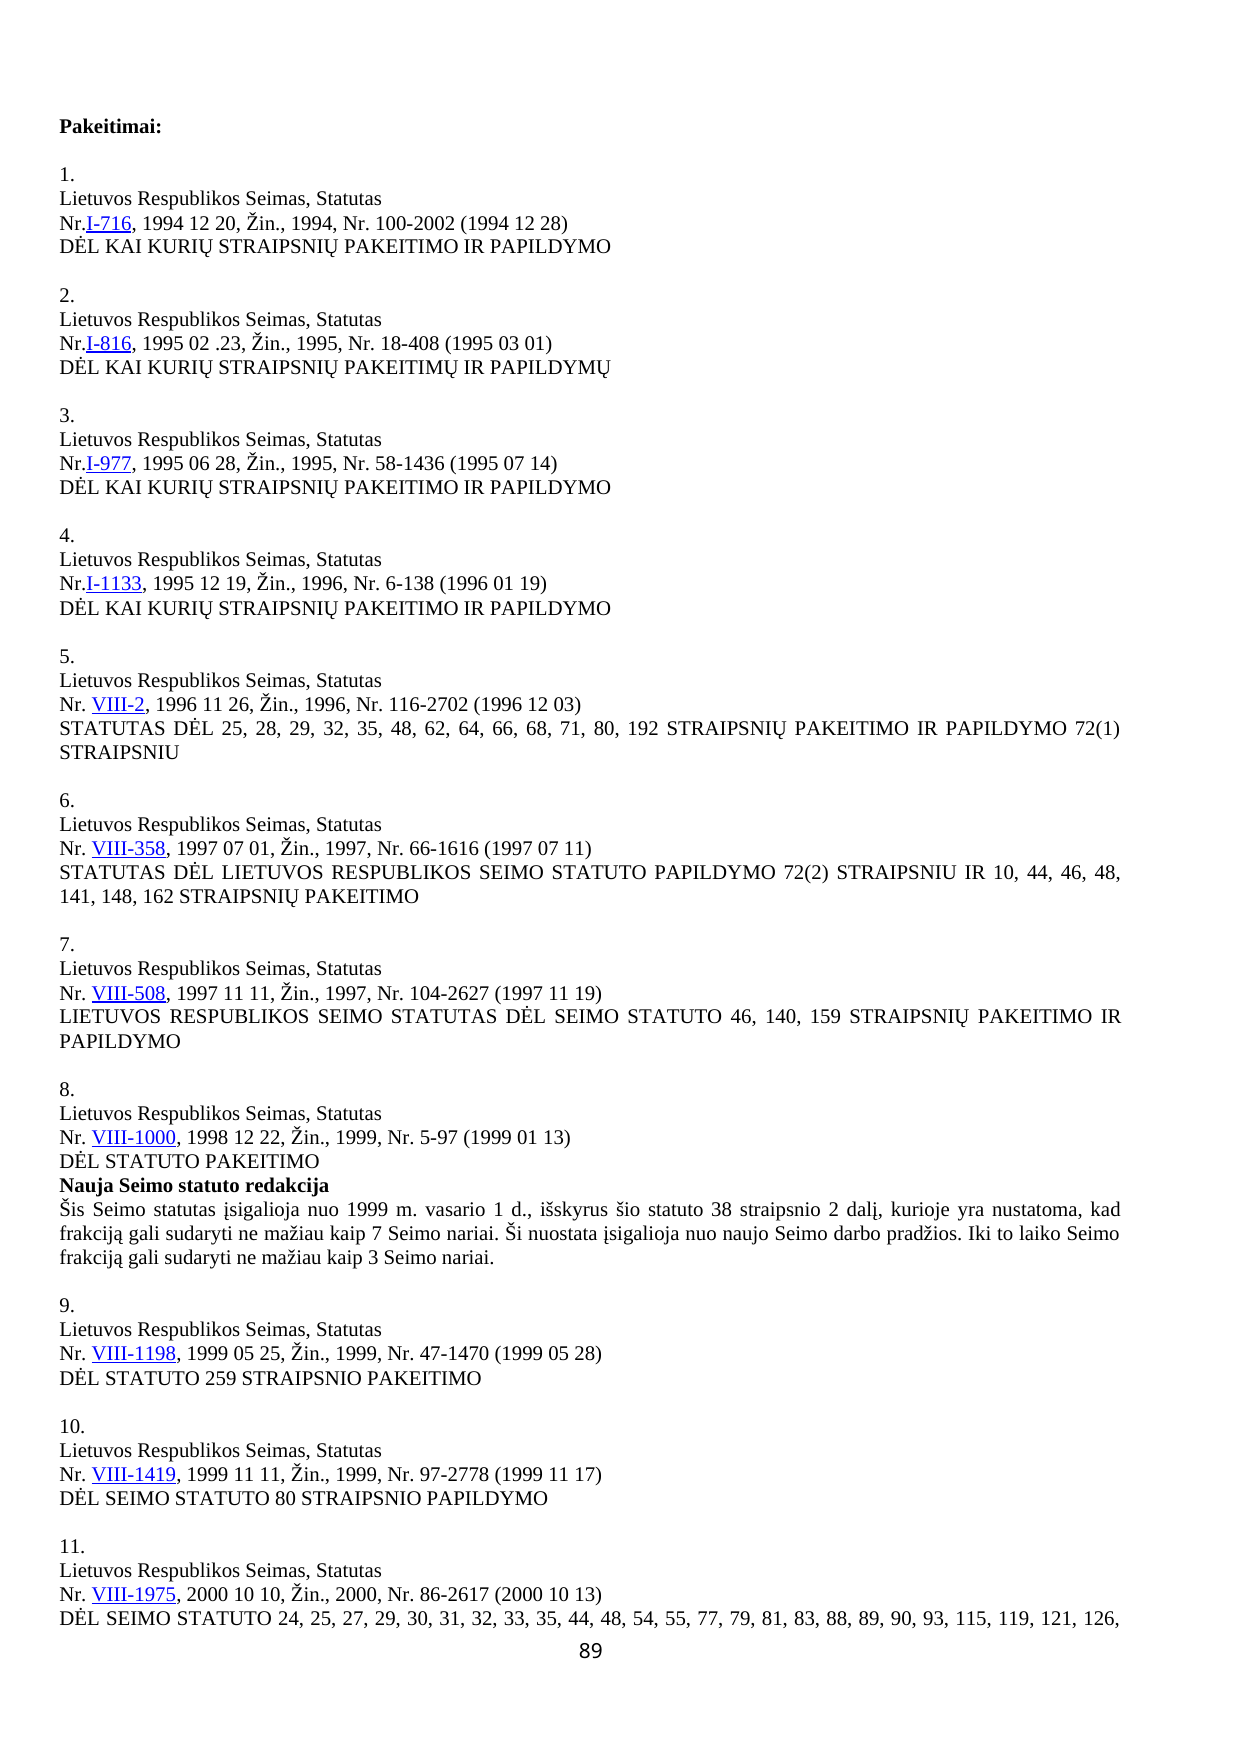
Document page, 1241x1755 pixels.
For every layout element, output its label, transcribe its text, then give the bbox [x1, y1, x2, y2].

text LIETUVOS RESPUBLIKOS SEIMO STATUTAS DĖL SEIMO STATUTO 46, 140, 159 STRAIPSNIŲ PAKEITIMO IR PAPILDYMO [59, 1004, 1122, 1053]
text Nr. VIII-1419, 1999 11 11, Žin., 1999, Nr. 97-2778 (1999 11 17) [59, 1462, 1122, 1486]
text 10. [59, 1413, 1122, 1438]
text 2. [59, 283, 1122, 307]
text Lietuvos Respublikos Seimas, Statutas [59, 956, 1122, 980]
text 7. [59, 932, 1122, 956]
text Lietuvos Respublikos Seimas, Statutas [59, 812, 1122, 836]
text Nr.I-977, 1995 06 28, Žin., 1995, Nr. 58-1436 (1995 07 14) [59, 451, 1122, 475]
text Lietuvos Respublikos Seimas, Statutas [59, 427, 1122, 451]
text DĖL KAI KURIŲ STRAIPSNIŲ PAKEITIMŲ IR PAPILDYMŲ [59, 355, 1122, 379]
text 6. [59, 788, 1122, 812]
text Pakeitimai: [59, 114, 1122, 138]
text DĖL KAI KURIŲ STRAIPSNIŲ PAKEITIMO IR PAPILDYMO [59, 475, 1122, 499]
text Nr.I-816, 1995 02 .23, Žin., 1995, Nr. 18-408 (1995 03 01) [59, 331, 1122, 355]
text Nauja Seimo statuto redakcija [59, 1173, 1122, 1197]
text DĖL SEIMO STATUTO 80 STRAIPSNIO PAPILDYMO [59, 1486, 1122, 1510]
text Lietuvos Respublikos Seimas, Statutas [59, 1558, 1122, 1582]
text Nr. VIII-508, 1997 11 11, Žin., 1997, Nr. 104-2627 (1997 11 19) [59, 980, 1122, 1004]
text STATUTAS DĖL LIETUVOS RESPUBLIKOS SEIMO STATUTO PAPILDYMO 72(2) STRAIPSNIU IR 10, 44, 46, 48, 141, 148, 162 STRAIPSNIŲ PAKEITIMO [59, 860, 1122, 908]
text Lietuvos Respublikos Seimas, Statutas [59, 186, 1122, 210]
text 9. [59, 1293, 1122, 1317]
text 8. [59, 1077, 1122, 1101]
text Nr. VIII-1198, 1999 05 25, Žin., 1999, Nr. 47-1470 (1999 05 28) [59, 1341, 1122, 1365]
text DĖL KAI KURIŲ STRAIPSNIŲ PAKEITIMO IR PAPILDYMO [59, 595, 1122, 619]
text Nr. VIII-2, 1996 11 26, Žin., 1996, Nr. 116-2702 (1996 12 03) [59, 692, 1122, 716]
text DĖL SEIMO STATUTO 24, 25, 27, 29, 30, 31, 32, 33, 35, 44, 48, 54, 55, 77, 79, 81, 83, 88, 89, 90, 93, 115, 119, 121, 126, [59, 1606, 1122, 1630]
text DĖL STATUTO 259 STRAIPSNIO PAKEITIMO [59, 1365, 1122, 1389]
text Lietuvos Respublikos Seimas, Statutas [59, 307, 1122, 331]
text 3. [59, 403, 1122, 427]
text DĖL STATUTO PAKEITIMO [59, 1149, 1122, 1173]
text Lietuvos Respublikos Seimas, Statutas [59, 1101, 1122, 1125]
text Šis Seimo statutas įsigalioja nuo 1999 m. vasario 1 d., išskyrus šio statuto 38 straipsnio 2 dalį, kurioje yra nustatoma, kad frakciją gali sudaryti ne mažiau kaip 7 Seimo nariai. Ši nuostata įsigalioja nuo naujo Seimo darbo pradžios. Iki to laiko Seimo frakciją gali sudaryti ne mažiau kaip 3 Seimo nariai. [59, 1197, 1122, 1269]
text Nr.I-716, 1994 12 20, Žin., 1994, Nr. 100-2002 (1994 12 28) [59, 210, 1122, 234]
text 1. [59, 162, 1122, 186]
text DĖL KAI KURIŲ STRAIPSNIŲ PAKEITIMO IR PAPILDYMO [59, 234, 1122, 258]
text Lietuvos Respublikos Seimas, Statutas [59, 547, 1122, 571]
text Lietuvos Respublikos Seimas, Statutas [59, 1438, 1122, 1462]
text 5. [59, 643, 1122, 668]
text Nr. VIII-358, 1997 07 01, Žin., 1997, Nr. 66-1616 (1997 07 11) [59, 836, 1122, 860]
text Nr. VIII-1000, 1998 12 22, Žin., 1999, Nr. 5-97 (1999 01 13) [59, 1125, 1122, 1149]
text 11. [59, 1534, 1122, 1558]
text 4. [59, 523, 1122, 547]
text Lietuvos Respublikos Seimas, Statutas [59, 1317, 1122, 1341]
text Nr.I-1133, 1995 12 19, Žin., 1996, Nr. 6-138 (1996 01 19) [59, 571, 1122, 595]
text Nr. VIII-1975, 2000 10 10, Žin., 2000, Nr. 86-2617 (2000 10 13) [59, 1582, 1122, 1606]
text STATUTAS DĖL 25, 28, 29, 32, 35, 48, 62, 64, 66, 68, 71, 80, 192 STRAIPSNIŲ PAKEITIMO IR PAPILDYMO 72(1) STRAIPSNIU [59, 716, 1122, 764]
text Lietuvos Respublikos Seimas, Statutas [59, 668, 1122, 692]
